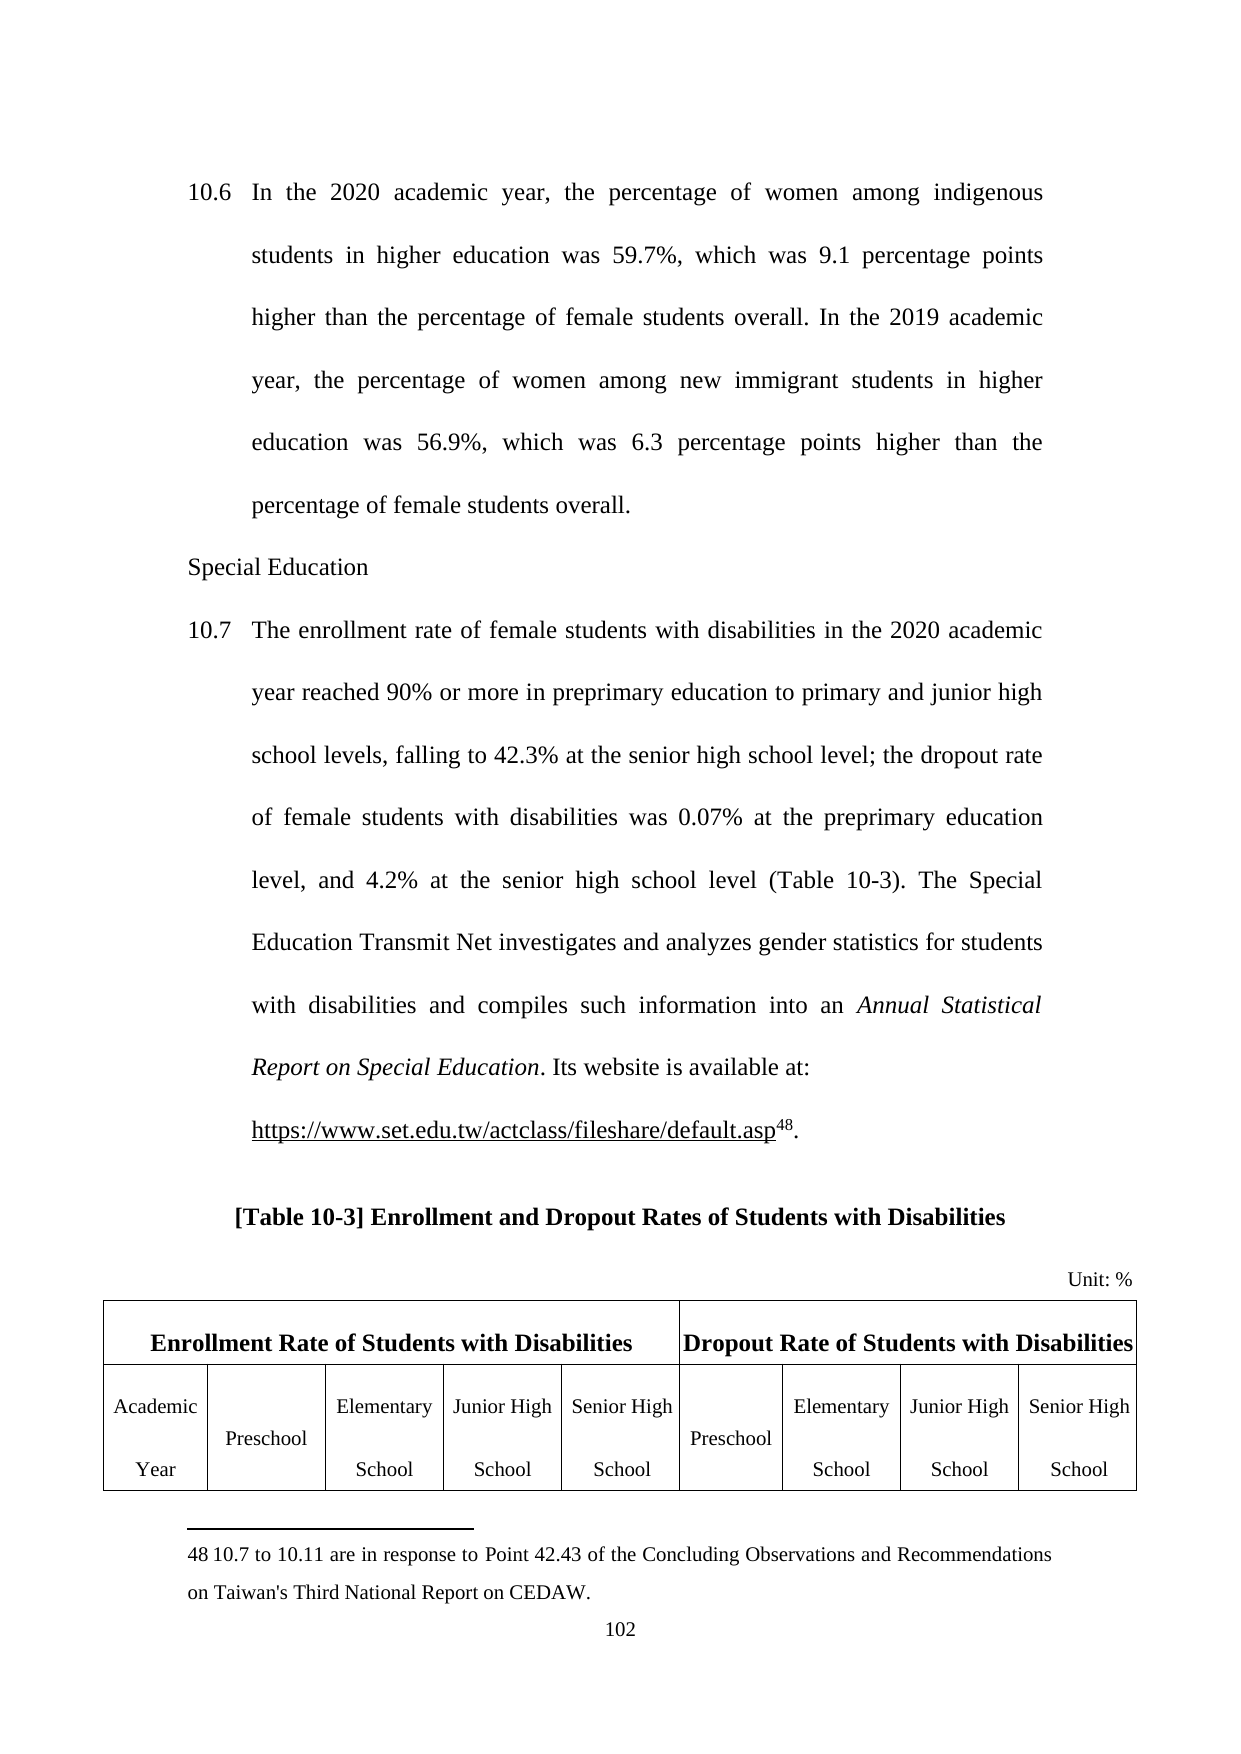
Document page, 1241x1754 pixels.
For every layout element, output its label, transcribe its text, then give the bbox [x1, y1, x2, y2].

table_cell Junior High School [444, 1365, 561, 1489]
table_cell Senior High School [562, 1365, 679, 1489]
list The enrollment rate of female students with disabilities in the 2020 academic year reached 90% or more in preprimary education to primary and junior high school levels, falling to 42.3% at the senior high school level; the dropout rate of female students with disabilities was 0.07% at the preprimary education level, and 4.2% at the senior high school level (Table 10-3). The Special Education Transmit Net investigates and analyzes gender statistics for students with disabilities and compiles such information into an Annual Statistical Report on Special Education. Its website is available at: [187, 587, 1044, 1087]
text https://www.set.edu.tw/actclass/fileshare/default.asp. [251, 1087, 1044, 1150]
subtitle [Table 10-3] Enrollment and Dropout Rates of Students with Disabilities [187, 1175, 1053, 1237]
table_cell Preschool [208, 1365, 325, 1489]
table_cell Senior High School [1019, 1365, 1136, 1489]
list In the 2020 academic year, the percentage of women among indigenous students in higher education was 59.7%, which was 9.1 percentage points higher than the percentage of female students overall. In the 2019 academic year, the percentage of women among new immigrant students in higher education was 56.9%, which was 6.3 percentage points higher than the percentage of female students overall. [187, 150, 1044, 525]
table_cell Junior High School [901, 1365, 1018, 1489]
table_header Enrollment Rate of Students with Disabilities [104, 1301, 679, 1363]
text Unit: % [187, 1237, 1132, 1300]
table_cell Preschool [680, 1365, 782, 1489]
table_cell Academic Year [104, 1365, 207, 1489]
text 10.7 to 10.11 are in response to Point 42.43 of the Concluding Observations and Recommendations on Taiwan's Third National Report on CEDAW. [187, 1529, 1053, 1604]
table_cell Elementary School [783, 1365, 900, 1489]
table_header Dropout Rate of Students with Disabilities [680, 1301, 1136, 1363]
text Special Education [187, 525, 1053, 587]
table_cell Elementary School [326, 1365, 443, 1489]
